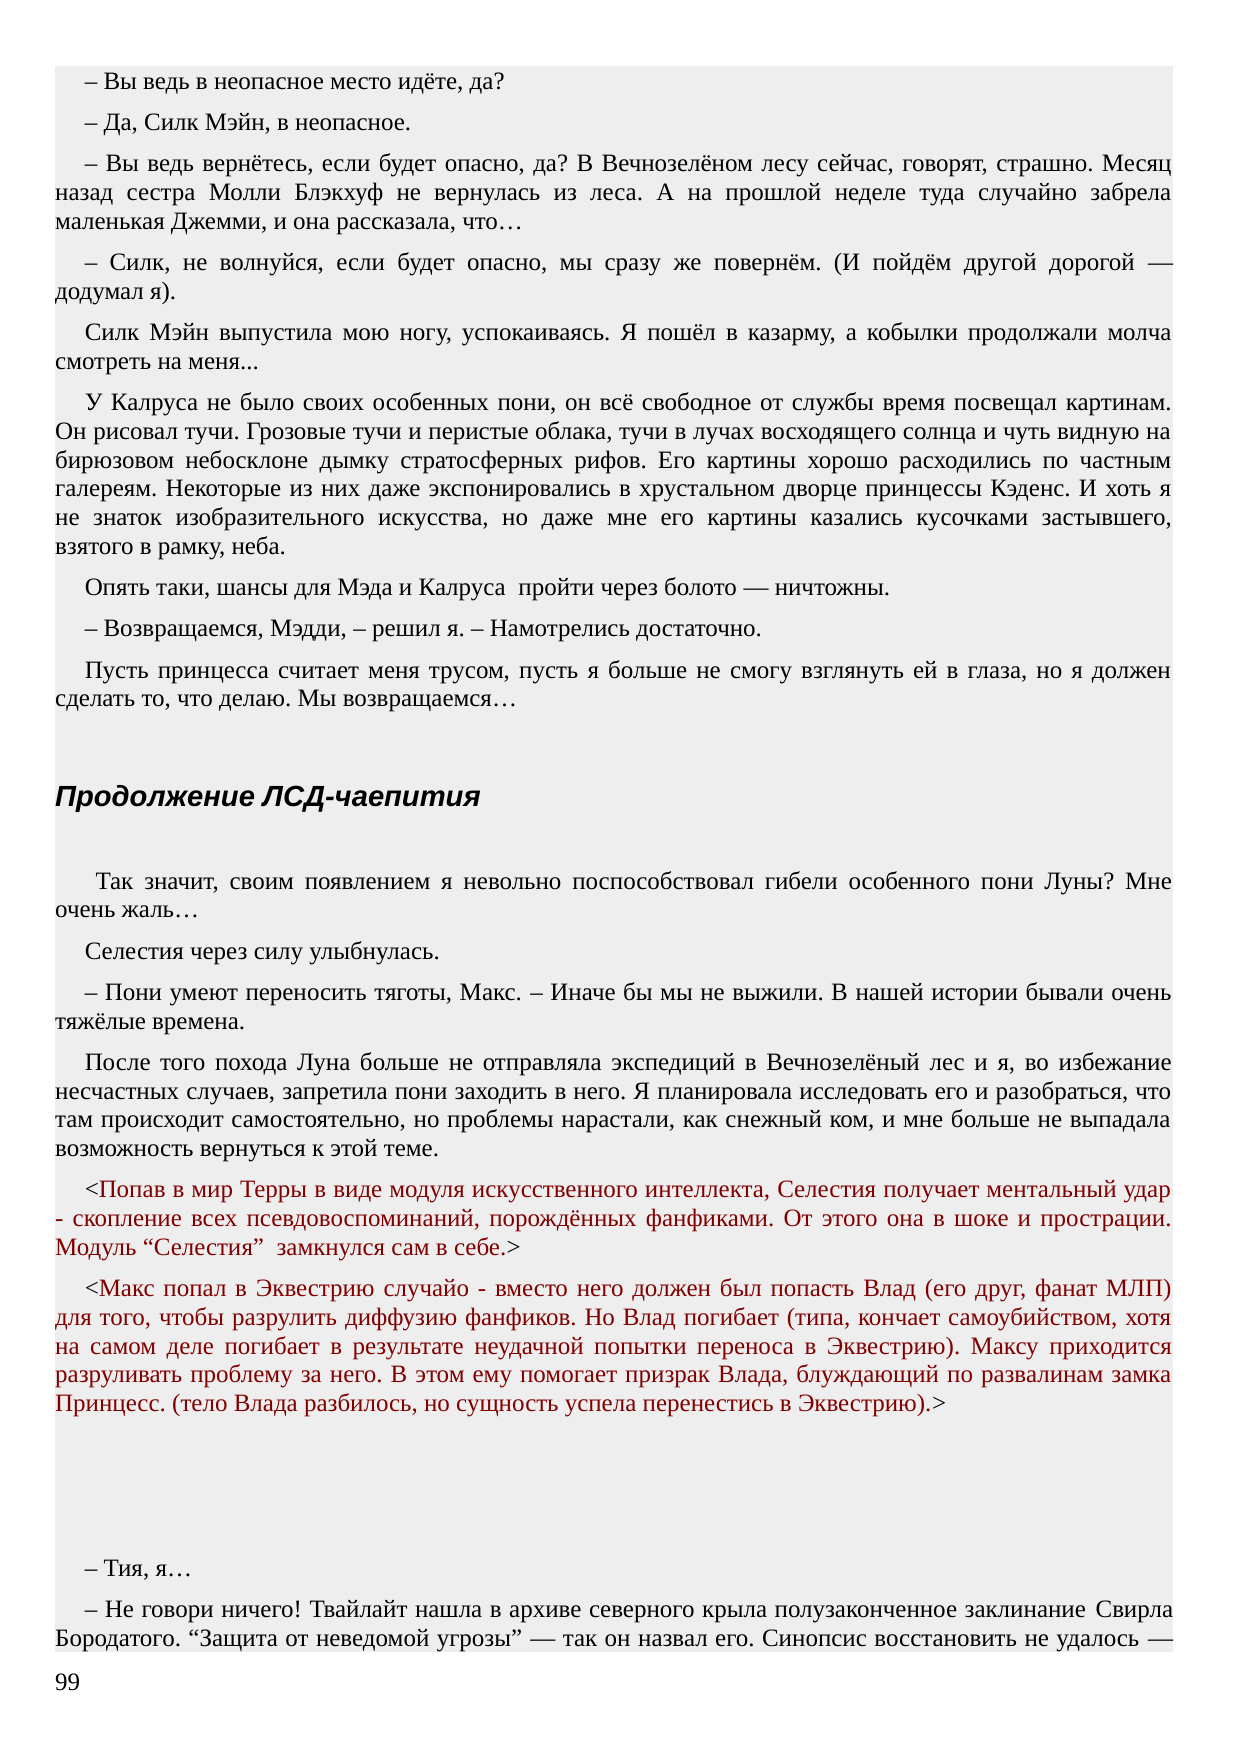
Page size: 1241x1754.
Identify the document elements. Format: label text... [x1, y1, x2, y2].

text Опять таки, шансы для Мэда и Калруса пройти через болото — ничтожны. [55, 572, 1173, 601]
text После того похода Луна больше не отправляла экспедиций в Вечнозелёный лес и я, во избежание несчастных случаев, запретила пони заходить в него. Я планировала исследовать его и разобраться, что там происходит самостоятельно, но проблемы нарастали, как снежный ком, и мне больше не выпадала возможность вернуться к этой теме. [55, 1047, 1173, 1162]
text – Пони умеют переносить тяготы, Макс. – Иначе бы мы не выжили. В нашей истории бывали очень тяжёлые времена. [55, 977, 1173, 1034]
text – Не говори ничего! Твайлайт нашла в архиве северного крыла полузаконченное заклинание Cвирла Бородатого. “Защита от неведомой угрозы” — так он назвал его. Синопсис восстановить не удалось — [55, 1594, 1173, 1652]
text – Возвращаемся, Мэдди, – решил я. – Намотрелись достаточно. [55, 613, 1173, 642]
text Силк Мэйн выпустила мою ногу, успокаиваясь. Я пошёл в казарму, а кобылки продолжали молча смотреть на меня... [55, 317, 1173, 375]
text <Макс попал в Эквестрию случайо - вместо него должен был попасть Влад (его друг, фанат МЛП) для того, чтобы разрулить диффузию фанфиков. Но Влад погибает (типа, кончает самоубийством, хотя на самом деле погибает в результате неудачной попытки переноса в Эквестрию). Максу приходится разруливать проблему за него. В этом ему помогает призрак Влада, блуждающий по развалинам замка Принцесс. (тело Влада разбилось, но сущность успела перенестись в Эквестрию).> [55, 1273, 1173, 1417]
text – Вы ведь вернётесь, если будет опасно, да? В Вечнозелёном лесу сейчас, говорят, страшно. Месяц назад сестра Молли Блэкхуф не вернулась из леса. А на прошлой неделе туда случайно забрела маленькая Джемми, и она рассказала, что… [55, 148, 1173, 235]
text Селестия через силу улыбнулась. [55, 936, 1173, 964]
text – Силк, не волнуйся, если будет опасно, мы сразу же повернём. (И пойдём другой дорогой — додумал я). [55, 247, 1173, 305]
subtitle Продолжение ЛСД-чаепития [55, 778, 1173, 812]
text – Да, Силк Мэйн, в неопасное. [55, 107, 1173, 136]
text Пусть принцесса считает меня трусом, пусть я больше не смогу взглянуть ей в глаза, но я должен сделать то, что делаю. Мы возвращаемся… [55, 655, 1173, 712]
text – Тия, я… [55, 1553, 1173, 1582]
text <Попав в мир Терры в виде модуля искусственного интеллекта, Селестия получает ментальный удар - скопление всех псевдовоспоминаний, порождённых фанфиками. От этого она в шоке и прострации. Модуль “Селестия” замкнулся сам в себе.> [55, 1174, 1173, 1261]
text Так значит, своим появлением я невольно поспособствовал гибели особенного пони Луны? Мне очень жаль… [55, 866, 1173, 923]
text – Вы ведь в неопасное место идёте, да? [55, 66, 1173, 95]
text У Калруса не было своих особенных пони, он всё свободное от службы время посвещал картинам. Он рисовал тучи. Грозовые тучи и перистые облака, тучи в лучах восходящего солнца и чуть видную на бирюзовом небосклоне дымку стратосферных рифов. Его картины хорошо расходились по частным галереям. Некоторые из них даже экспонировались в хрустальном дворце принцессы Кэденс. И хоть я не знаток изобразительного искусства, но даже мне его картины казались кусочками застывшего, взятого в рамку, неба. [55, 387, 1173, 560]
